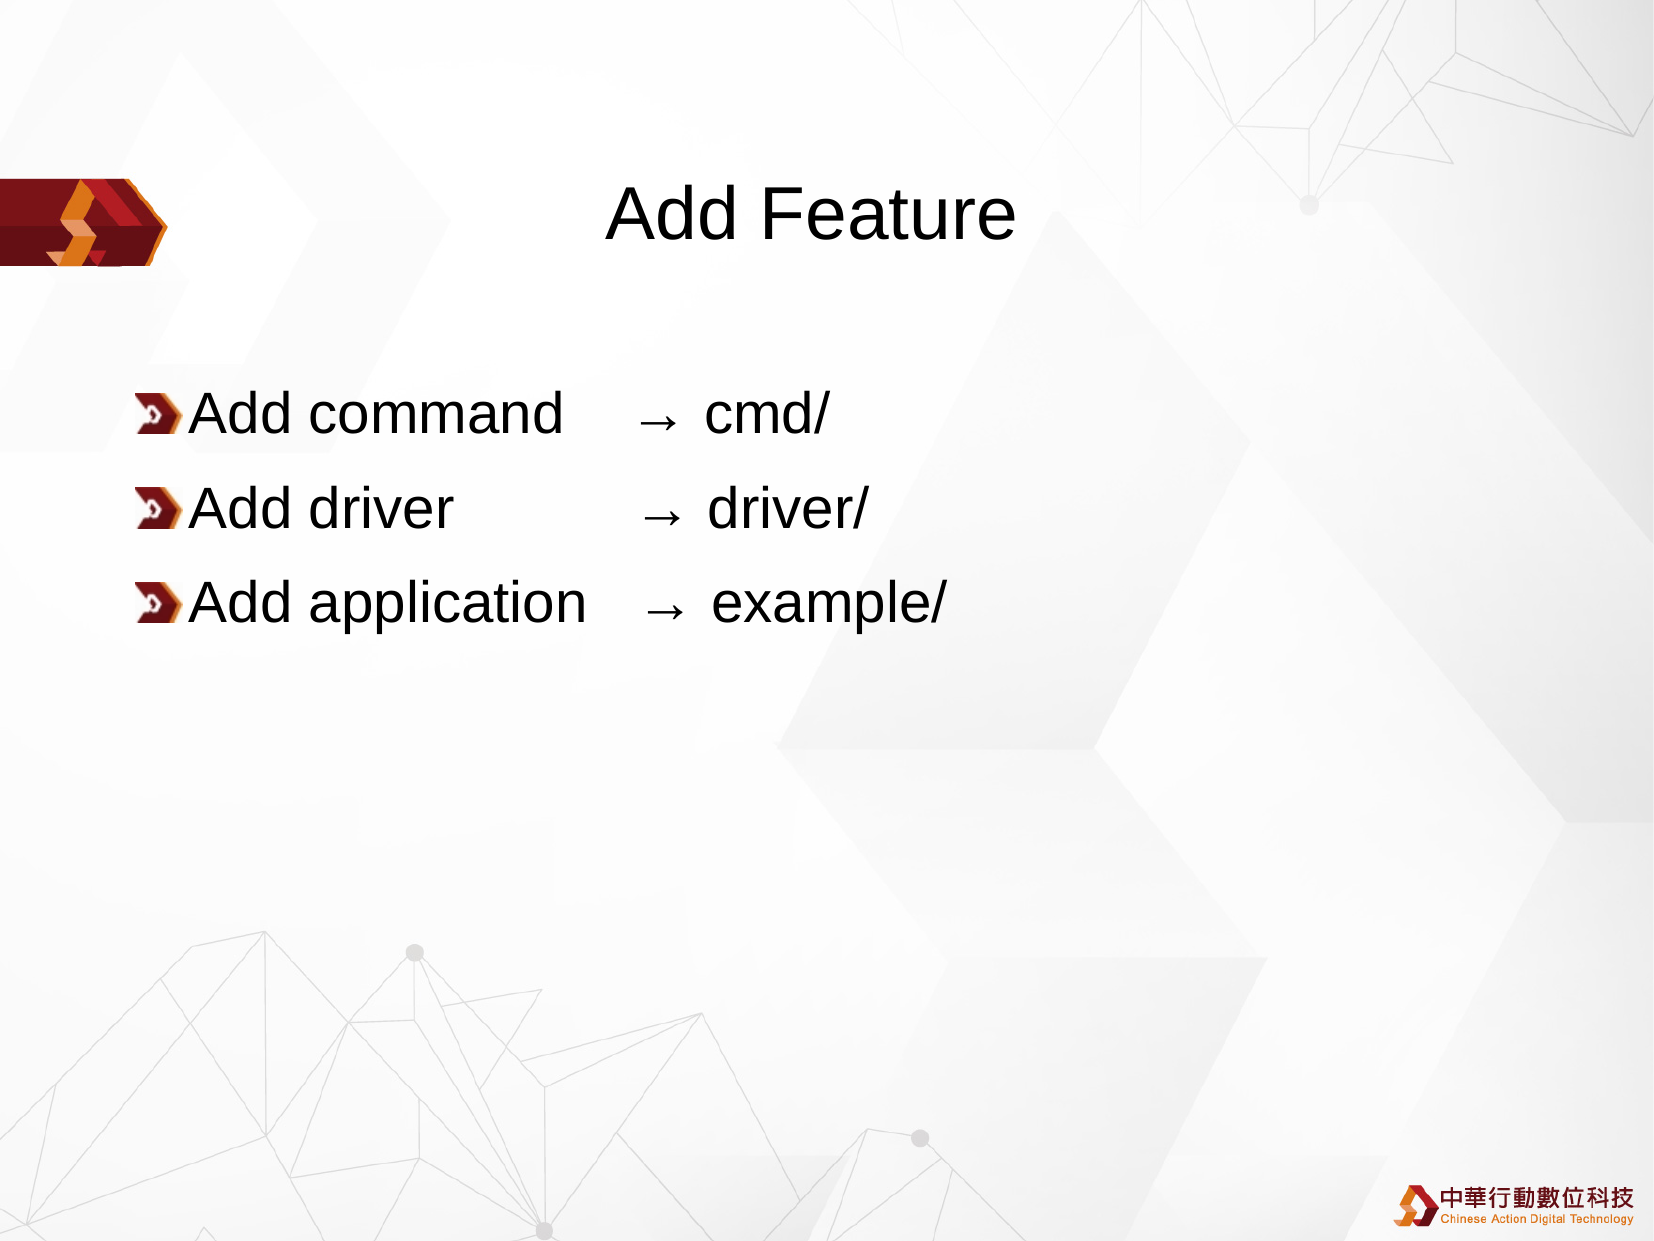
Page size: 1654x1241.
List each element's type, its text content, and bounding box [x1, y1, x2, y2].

picture [0, 0, 1654, 1241]
list Add command → cmd/ Add driver → driver/ Add application → example/ [118, 381, 1571, 1101]
title Add Feature [118, 129, 1506, 298]
